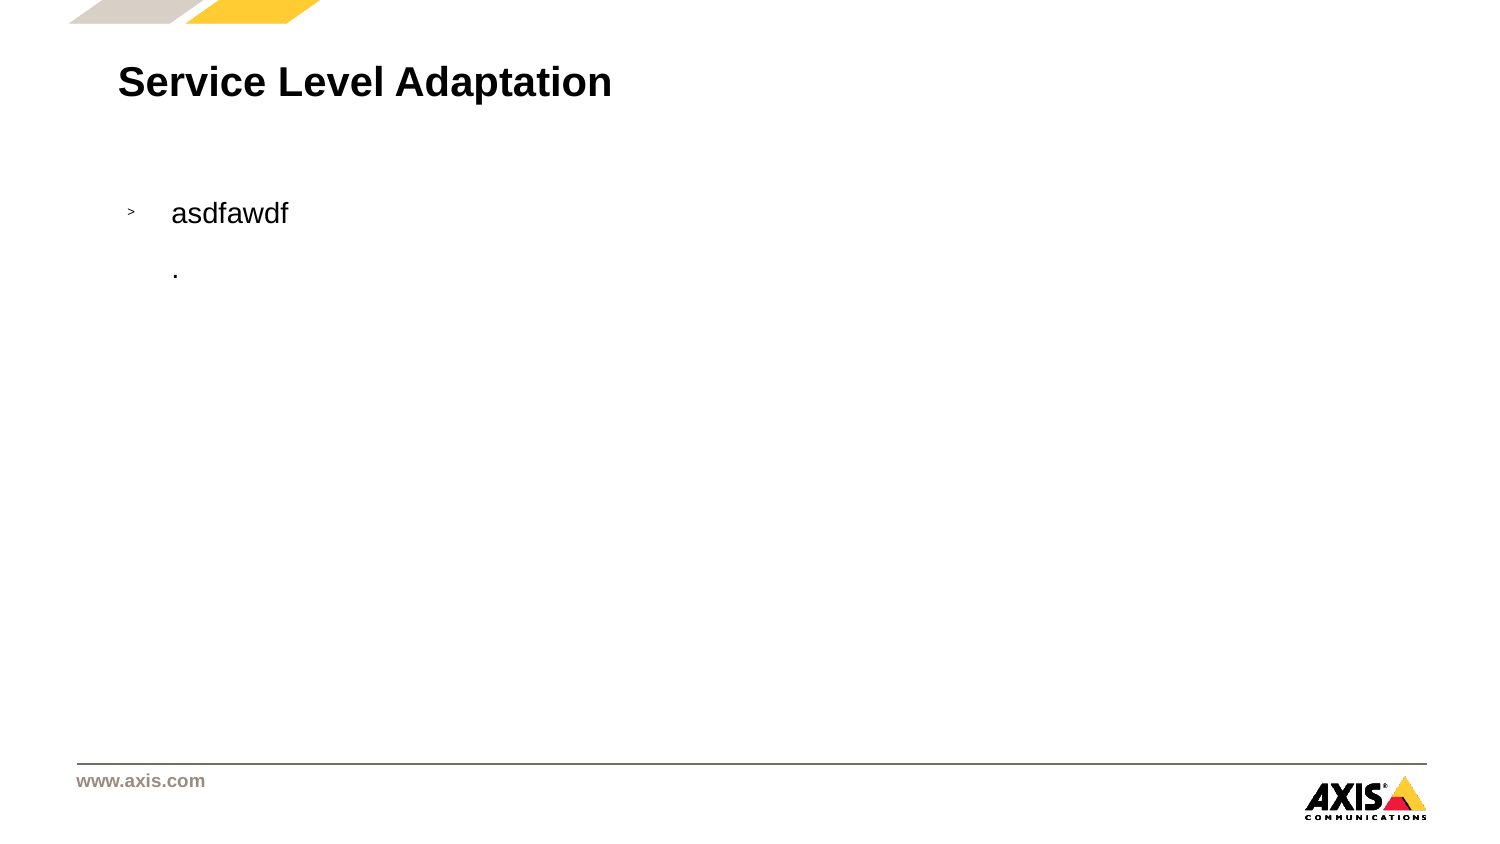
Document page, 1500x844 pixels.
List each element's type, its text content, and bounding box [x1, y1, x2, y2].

picture [1305, 776, 1426, 820]
title Service Level Adaptation [103, 47, 1461, 108]
list asdfawdf . [112, 187, 759, 674]
